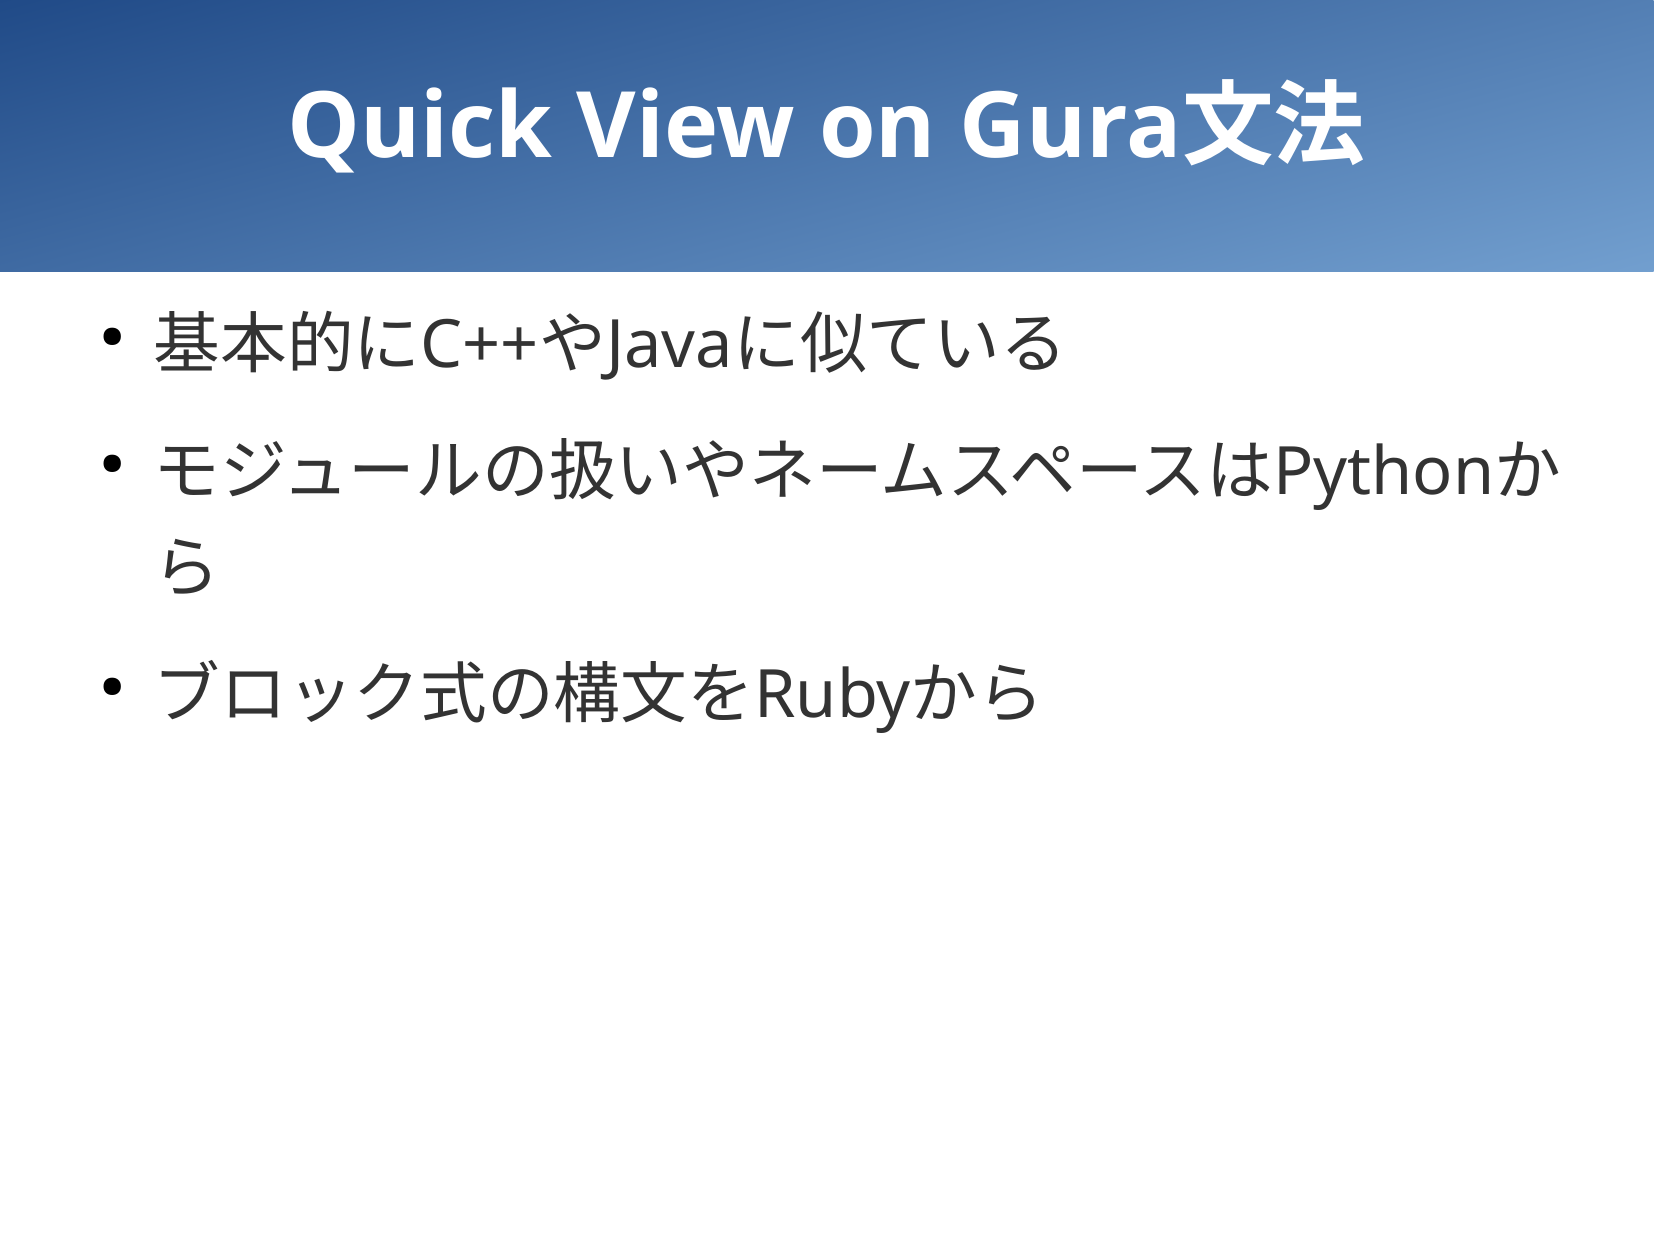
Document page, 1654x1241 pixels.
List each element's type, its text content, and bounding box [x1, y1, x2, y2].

list 基本的にC++やJavaに似ている モジュールの扱いやネームスペースはPythonから ブロック式の構文をRubyから [82, 290, 1571, 1010]
title Quick View on Gura文法 [82, 47, 1571, 189]
